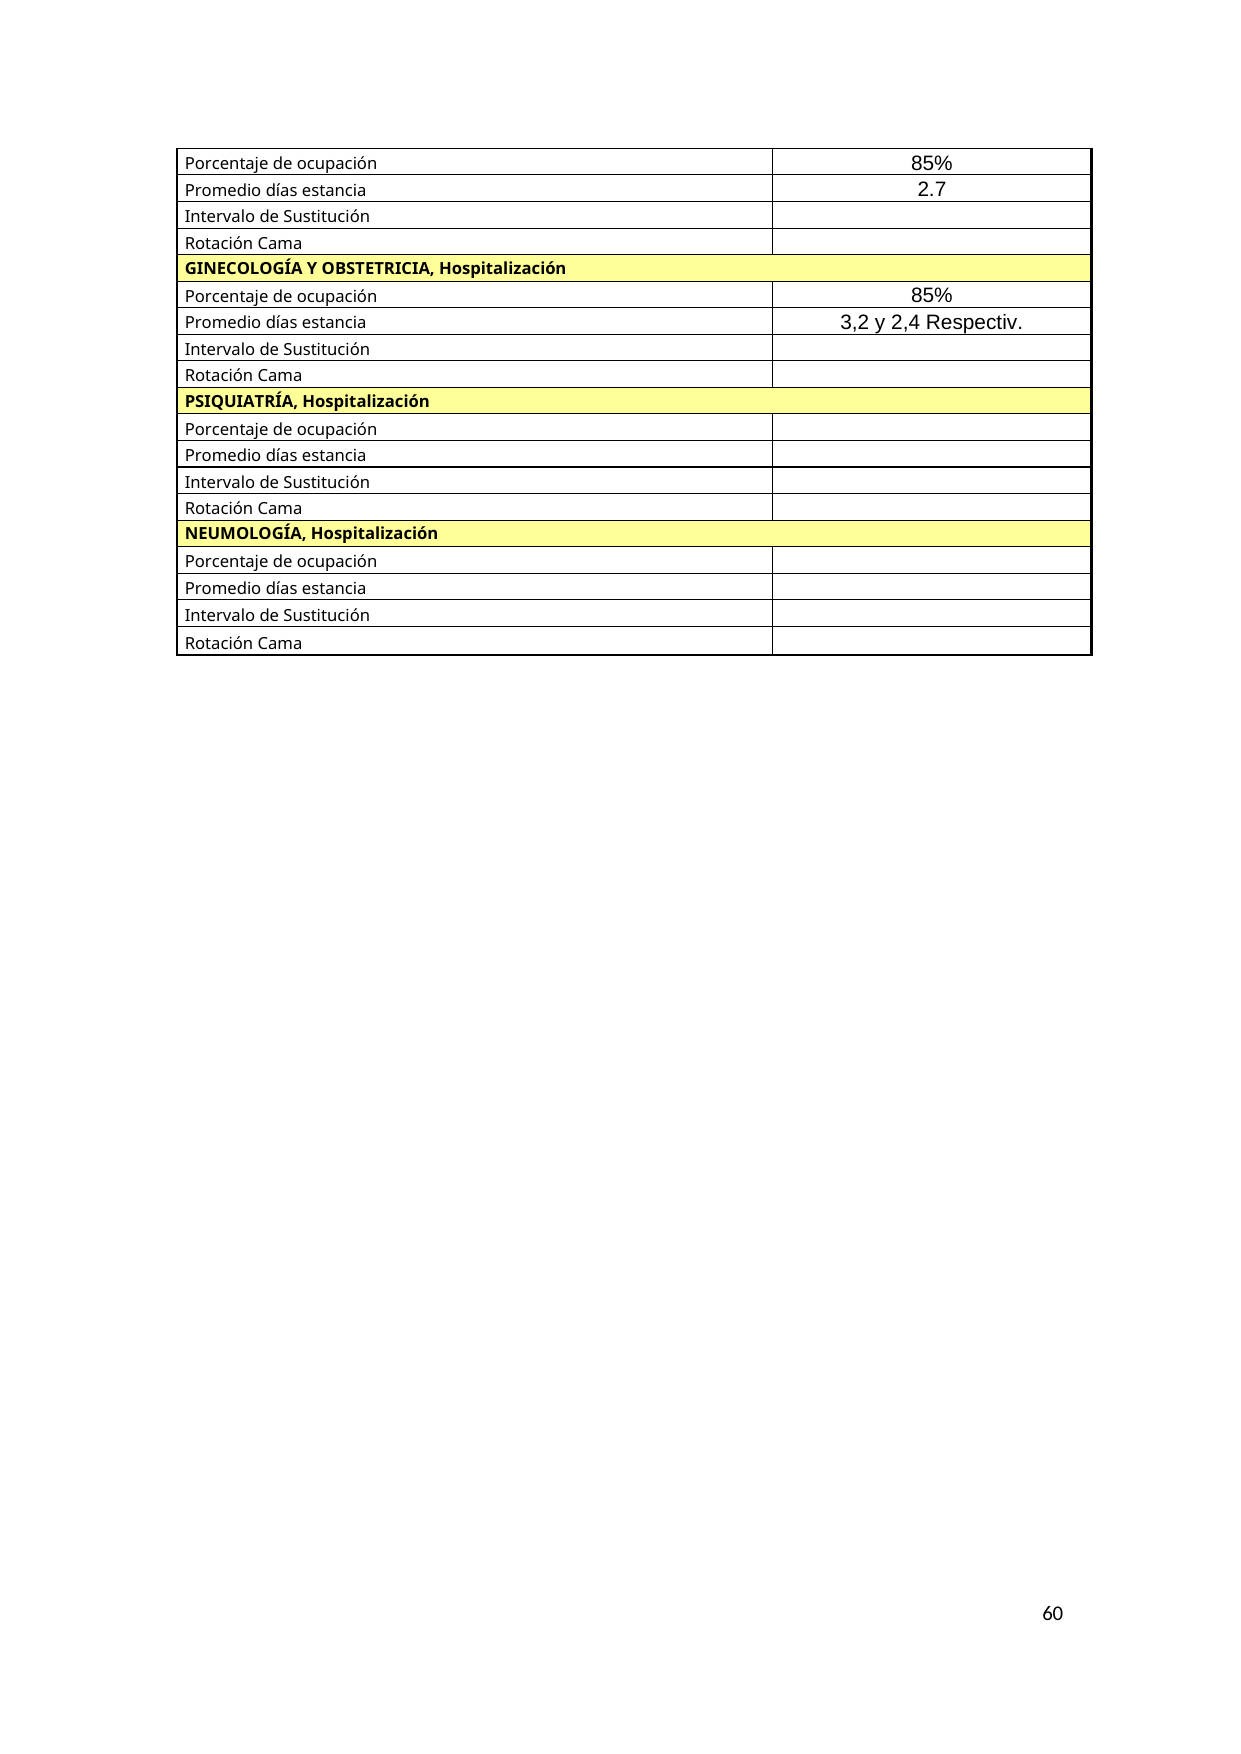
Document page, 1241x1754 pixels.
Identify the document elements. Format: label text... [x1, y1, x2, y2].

table_cell Porcentaje de ocupación [178, 414, 772, 440]
table_cell Intervalo de Sustitución [178, 202, 772, 227]
table_cell Promedio días estancia [178, 441, 772, 466]
table_cell Intervalo de Sustitución [178, 335, 772, 360]
table_cell [773, 335, 1090, 360]
table_cell [773, 229, 1090, 254]
table_cell [773, 441, 1090, 466]
table_cell Rotación Cama [178, 229, 772, 254]
table_cell [773, 468, 1090, 493]
table_cell Porcentaje de ocupación [178, 149, 772, 174]
table_cell Intervalo de Sustitución [178, 600, 772, 626]
table_cell [773, 494, 1090, 519]
table_cell Promedio días estancia [178, 574, 772, 599]
table_cell [773, 414, 1090, 440]
table_cell [773, 600, 1090, 626]
table_cell 85% [773, 282, 1090, 307]
table_cell Porcentaje de ocupación [178, 282, 772, 307]
table_cell [773, 574, 1090, 599]
table_cell GINECOLOGÍA Y OBSTETRICIA, Hospitalización [178, 255, 1090, 281]
table_cell Rotación Cama [178, 361, 772, 387]
table_cell [773, 547, 1090, 573]
table_cell [773, 361, 1090, 387]
table_cell [773, 202, 1090, 227]
table_cell 85% [773, 149, 1090, 174]
table_cell Promedio días estancia [178, 308, 772, 334]
table_cell NEUMOLOGÍA, Hospitalización [178, 521, 1090, 546]
table_cell Promedio días estancia [178, 175, 772, 201]
table_cell Rotación Cama [178, 494, 772, 519]
table_cell [773, 627, 1090, 654]
table_cell Rotación Cama [178, 627, 772, 654]
table_cell 2.7 [773, 175, 1090, 201]
table_cell Porcentaje de ocupación [178, 547, 772, 573]
table_cell 3,2 y 2,4 Respectiv. [773, 308, 1090, 334]
table_cell PSIQUIATRÍA, Hospitalización [178, 388, 1090, 413]
table_cell Intervalo de Sustitución [178, 468, 772, 493]
